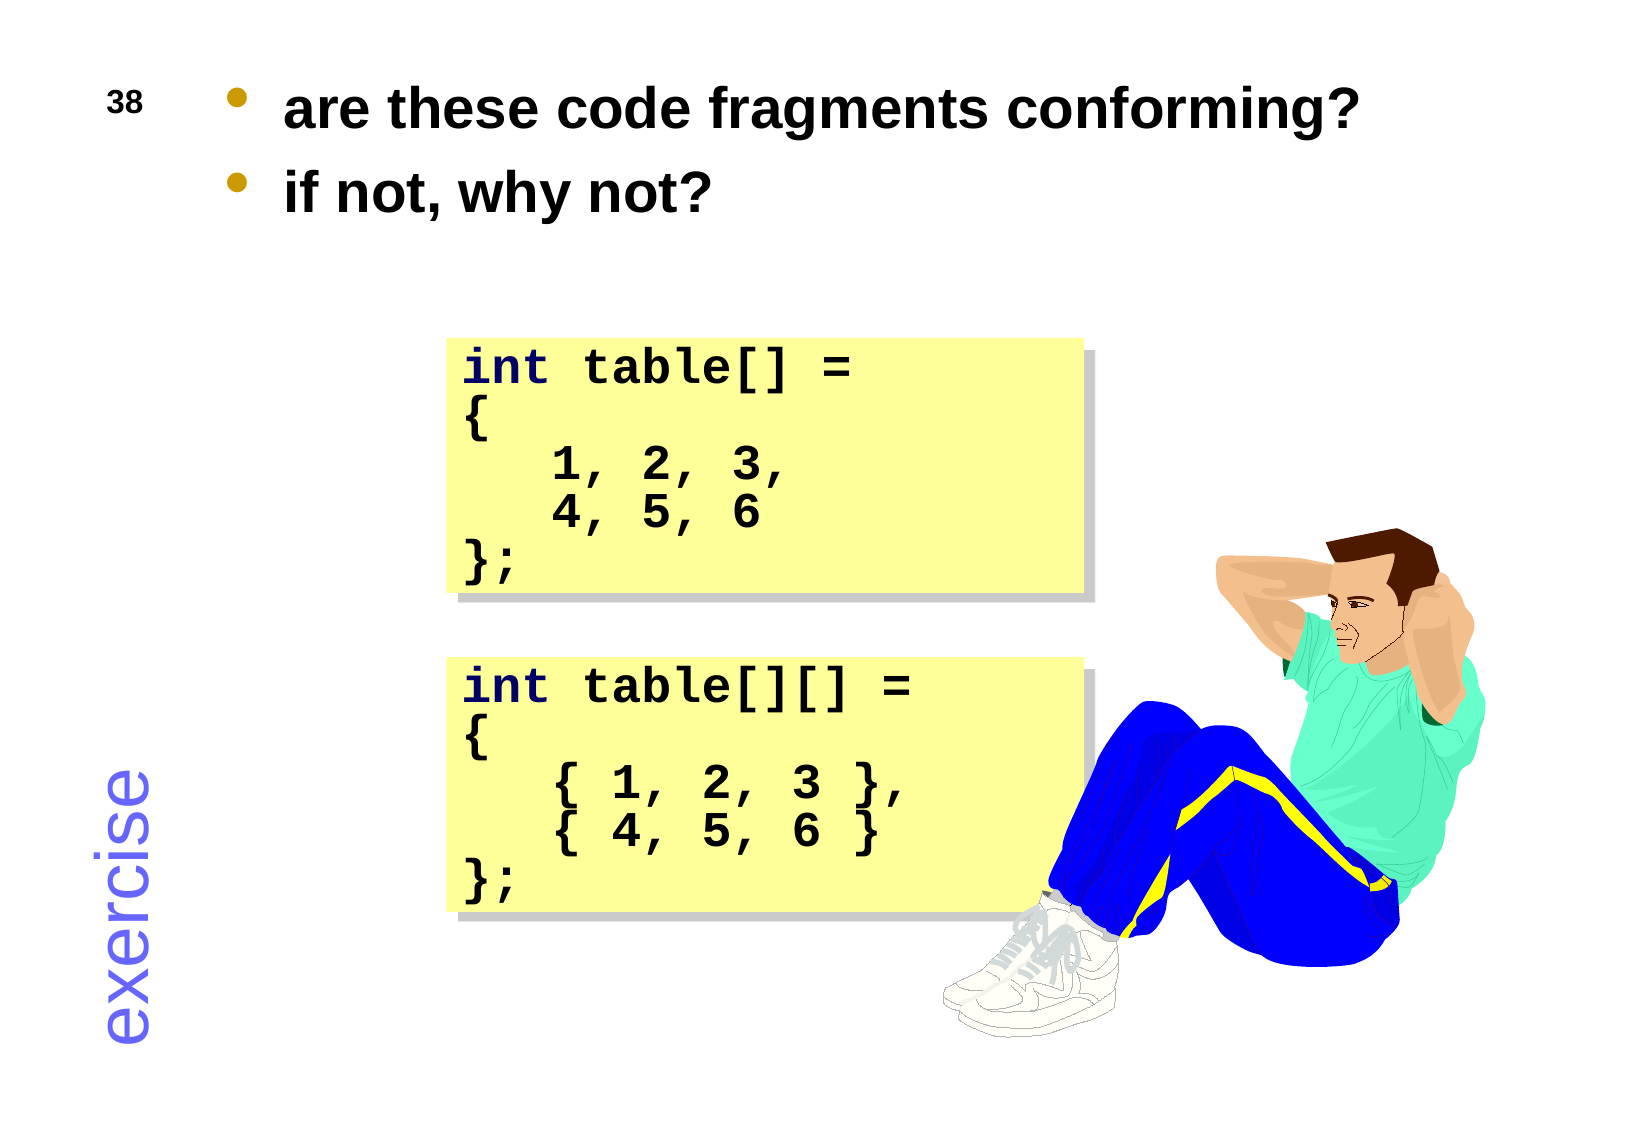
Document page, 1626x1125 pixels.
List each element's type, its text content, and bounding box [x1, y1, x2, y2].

text_box [1070, 955, 1075, 963]
text_box [1070, 944, 1075, 955]
title exercise [50, 187, 188, 1063]
text_box int table[] = { 1, 2, 3, 4, 5, 6 }; [446, 337, 1085, 593]
text_box int table[][] = { { 1, 2, 3 }, { 4, 5, 6 } }; [446, 656, 1085, 912]
text_box [1037, 926, 1042, 944]
text_box [943, 528, 1486, 1037]
list are these code fragments conforming? if not, why not? [212, 62, 1593, 1063]
text_box [1188, 853, 1261, 956]
